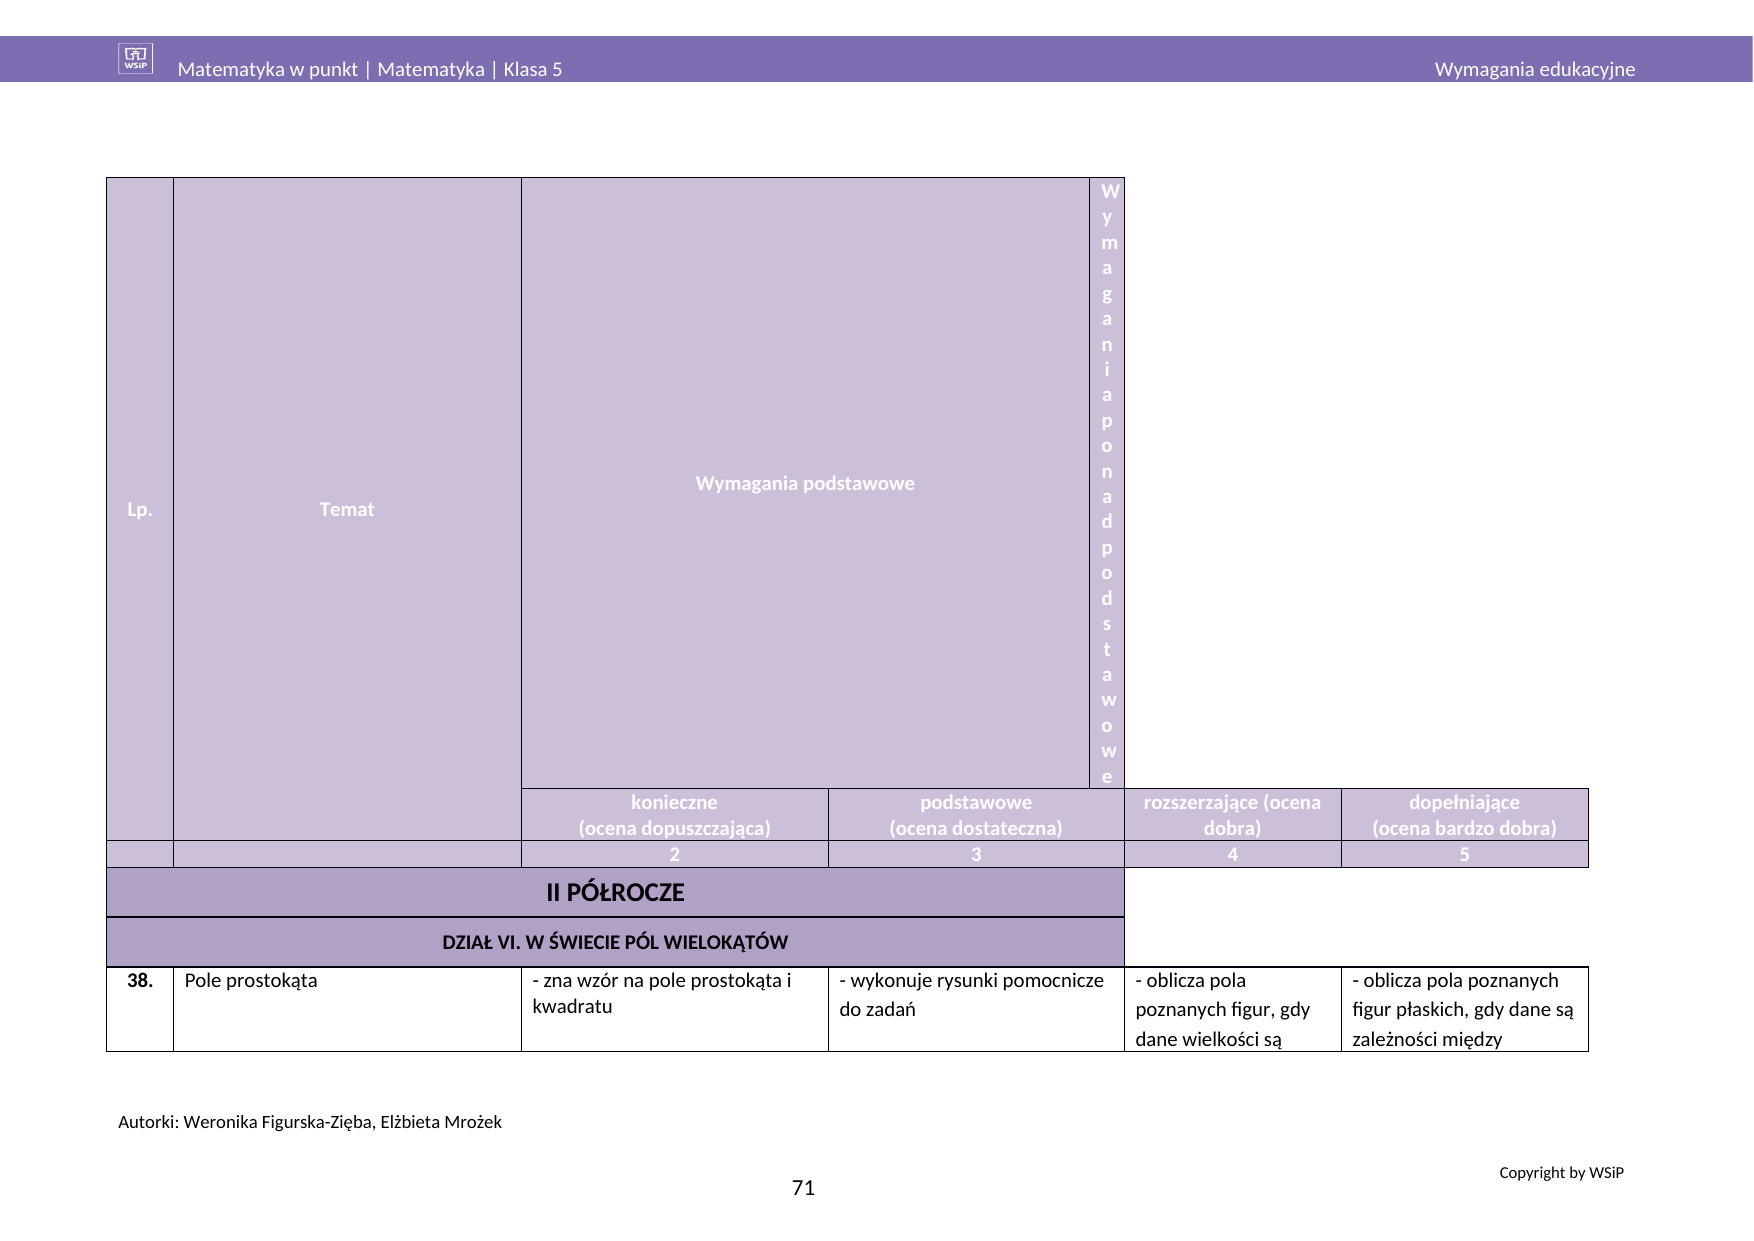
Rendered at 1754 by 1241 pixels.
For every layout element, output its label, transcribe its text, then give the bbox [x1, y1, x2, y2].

table_cell II PÓŁROCZE [107, 868, 1124, 916]
table_cell 2 [522, 841, 828, 867]
table_cell - wykonuje rysunki pomocnicze do zadań [829, 968, 1124, 1051]
table_header Lp. [107, 178, 173, 840]
table_cell [107, 841, 173, 867]
table_cell rozszerzające (ocena dobra) [1125, 789, 1341, 840]
table_cell DZIAŁ VI. W ŚWIECIE PÓL WIELOKĄTÓW [107, 918, 1124, 966]
table_cell Pole prostokąta [174, 968, 521, 1051]
table_cell konieczne (ocena dopuszczająca) [522, 789, 828, 840]
table_cell dopełniające (ocena bardzo dobra) [1342, 789, 1588, 840]
table_cell - oblicza pola poznanych figur płaskich, gdy dane są zależności między [1342, 968, 1588, 1051]
table_header Wymagania podstawowe [522, 178, 1089, 788]
table_cell - zna wzór na pole prostokąta i kwadratu [522, 968, 828, 1051]
table_header Temat [174, 178, 521, 840]
table_cell 5 [1342, 841, 1588, 867]
table_cell 4 [1125, 841, 1341, 867]
table_cell [174, 841, 521, 867]
table_cell 38. [107, 968, 173, 1051]
table_cell - oblicza pola poznanych figur, gdy dane wielkości są [1125, 968, 1341, 1051]
table_cell podstawowe (ocena dostateczna) [829, 789, 1124, 840]
table_header Wymagania ponadpodstawowe [1090, 178, 1124, 788]
picture [0, 36, 1753, 82]
table_cell 3 [829, 841, 1124, 867]
